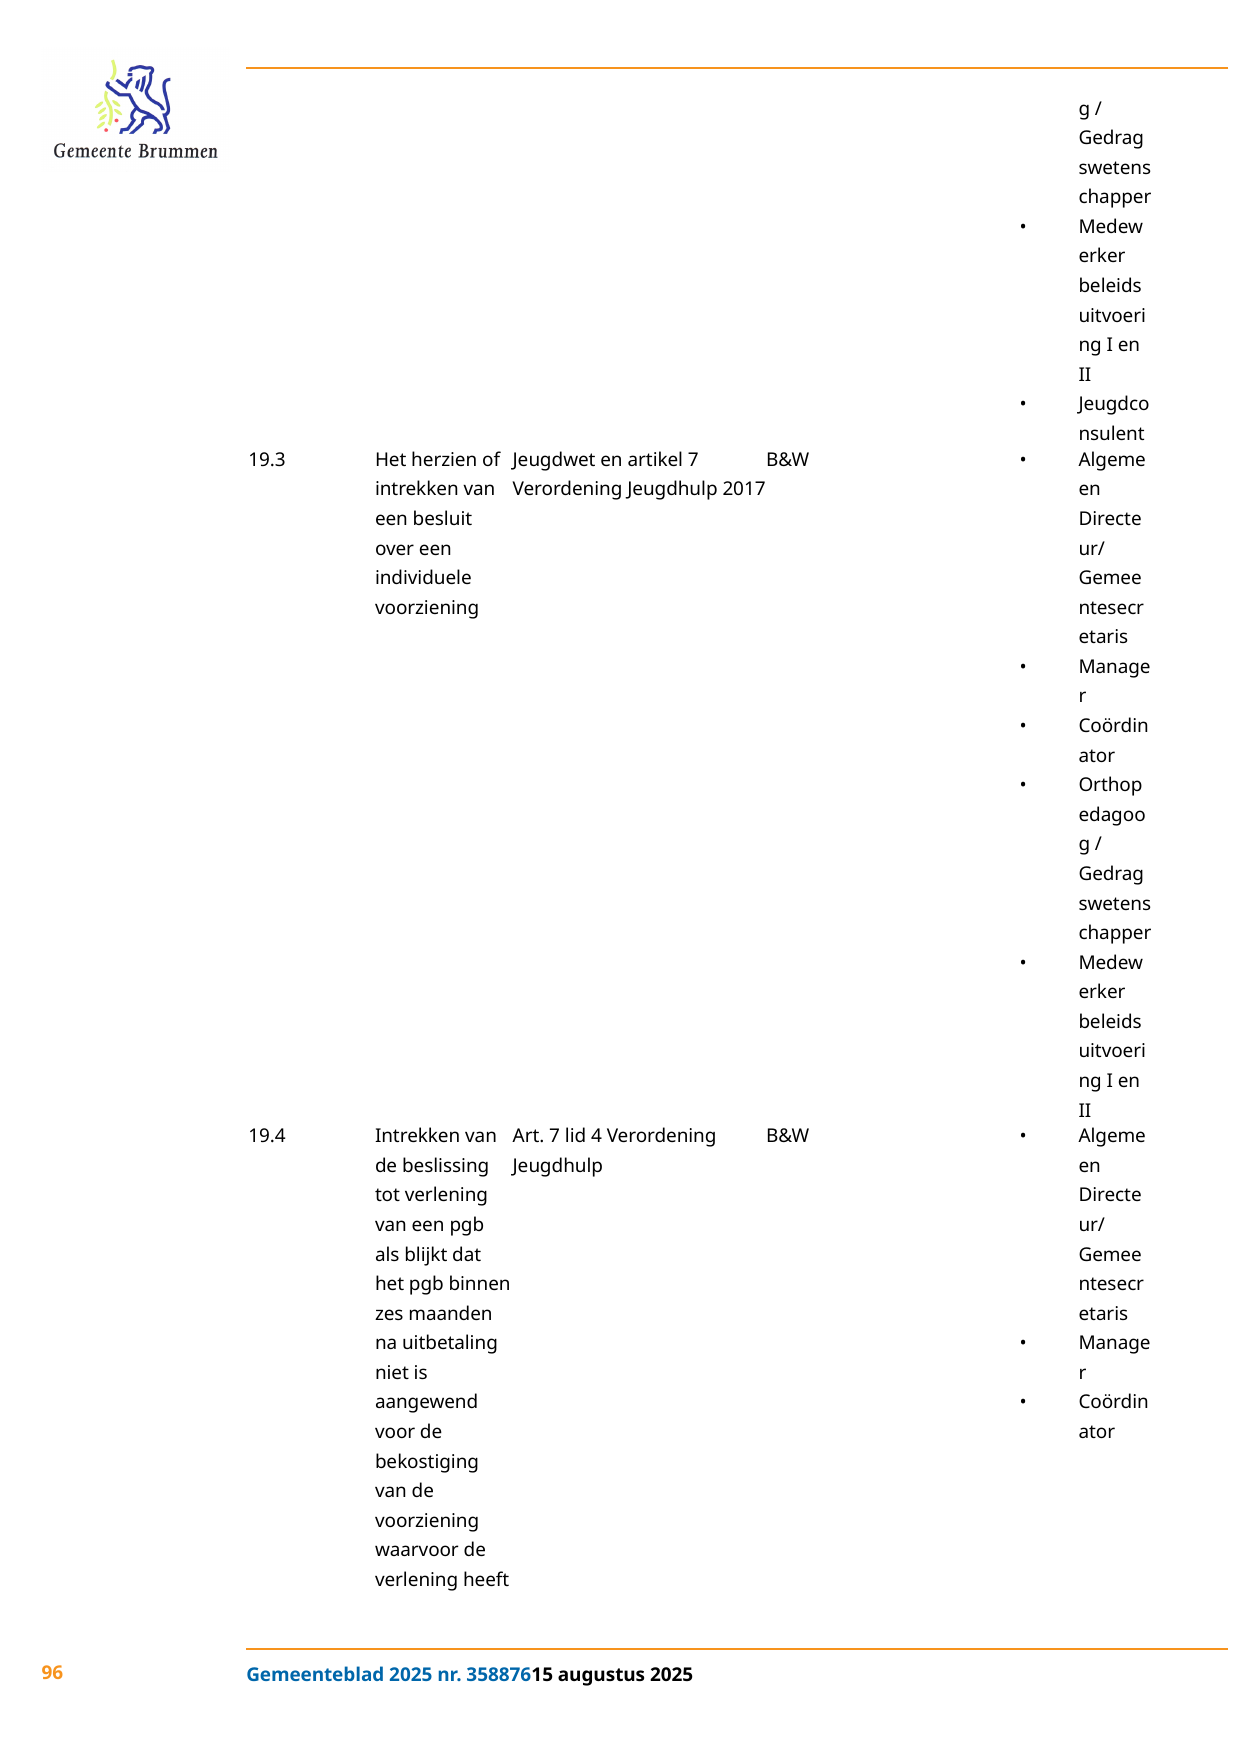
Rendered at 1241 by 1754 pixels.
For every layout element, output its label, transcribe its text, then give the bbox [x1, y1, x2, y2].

table_cell B&W [766, 1123, 893, 1592]
table_cell B&W [766, 446, 893, 1122]
picture [41, 47, 231, 172]
table_cell [893, 446, 1019, 1122]
table_cell 19.3 [248, 446, 375, 1122]
table_cell [513, 95, 766, 446]
table_cell Jeugdwet en artikel 7 Verordening Jeugdhulp 2017 [513, 446, 766, 1122]
table_cell Algemeen Directeur/ Gemeentesecretaris Manager Coördinator Orthopedagoog / Gedragswetenschapper Medewerker beleidsuitvoering I en II [1019, 446, 1152, 1122]
table_cell 19.4 [248, 1123, 375, 1592]
table_cell [893, 95, 1019, 446]
table_cell Intrekken van de beslissing tot verlening van een pgb als blijkt dat het pgb binnen zes maanden na uitbetaling niet is aangewend voor de bekostiging van de voorziening waarvoor de verlening heeft [375, 1123, 512, 1592]
table_cell [375, 95, 512, 446]
table_cell [893, 1123, 1019, 1592]
table_cell [248, 95, 375, 446]
table_cell Het herzien of intrekken van een besluit over een individuele voorziening [375, 446, 512, 1122]
table_cell [766, 95, 893, 446]
table_cell Art. 7 lid 4 Verordening Jeugdhulp [513, 1123, 766, 1592]
table_cell g / Gedragswetenschapper Medewerker beleidsuitvoering I en II Jeugdconsulent [1019, 95, 1152, 446]
table_cell Algemeen Directeur/ Gemeentesecretaris Manager Coördinator [1019, 1123, 1152, 1592]
